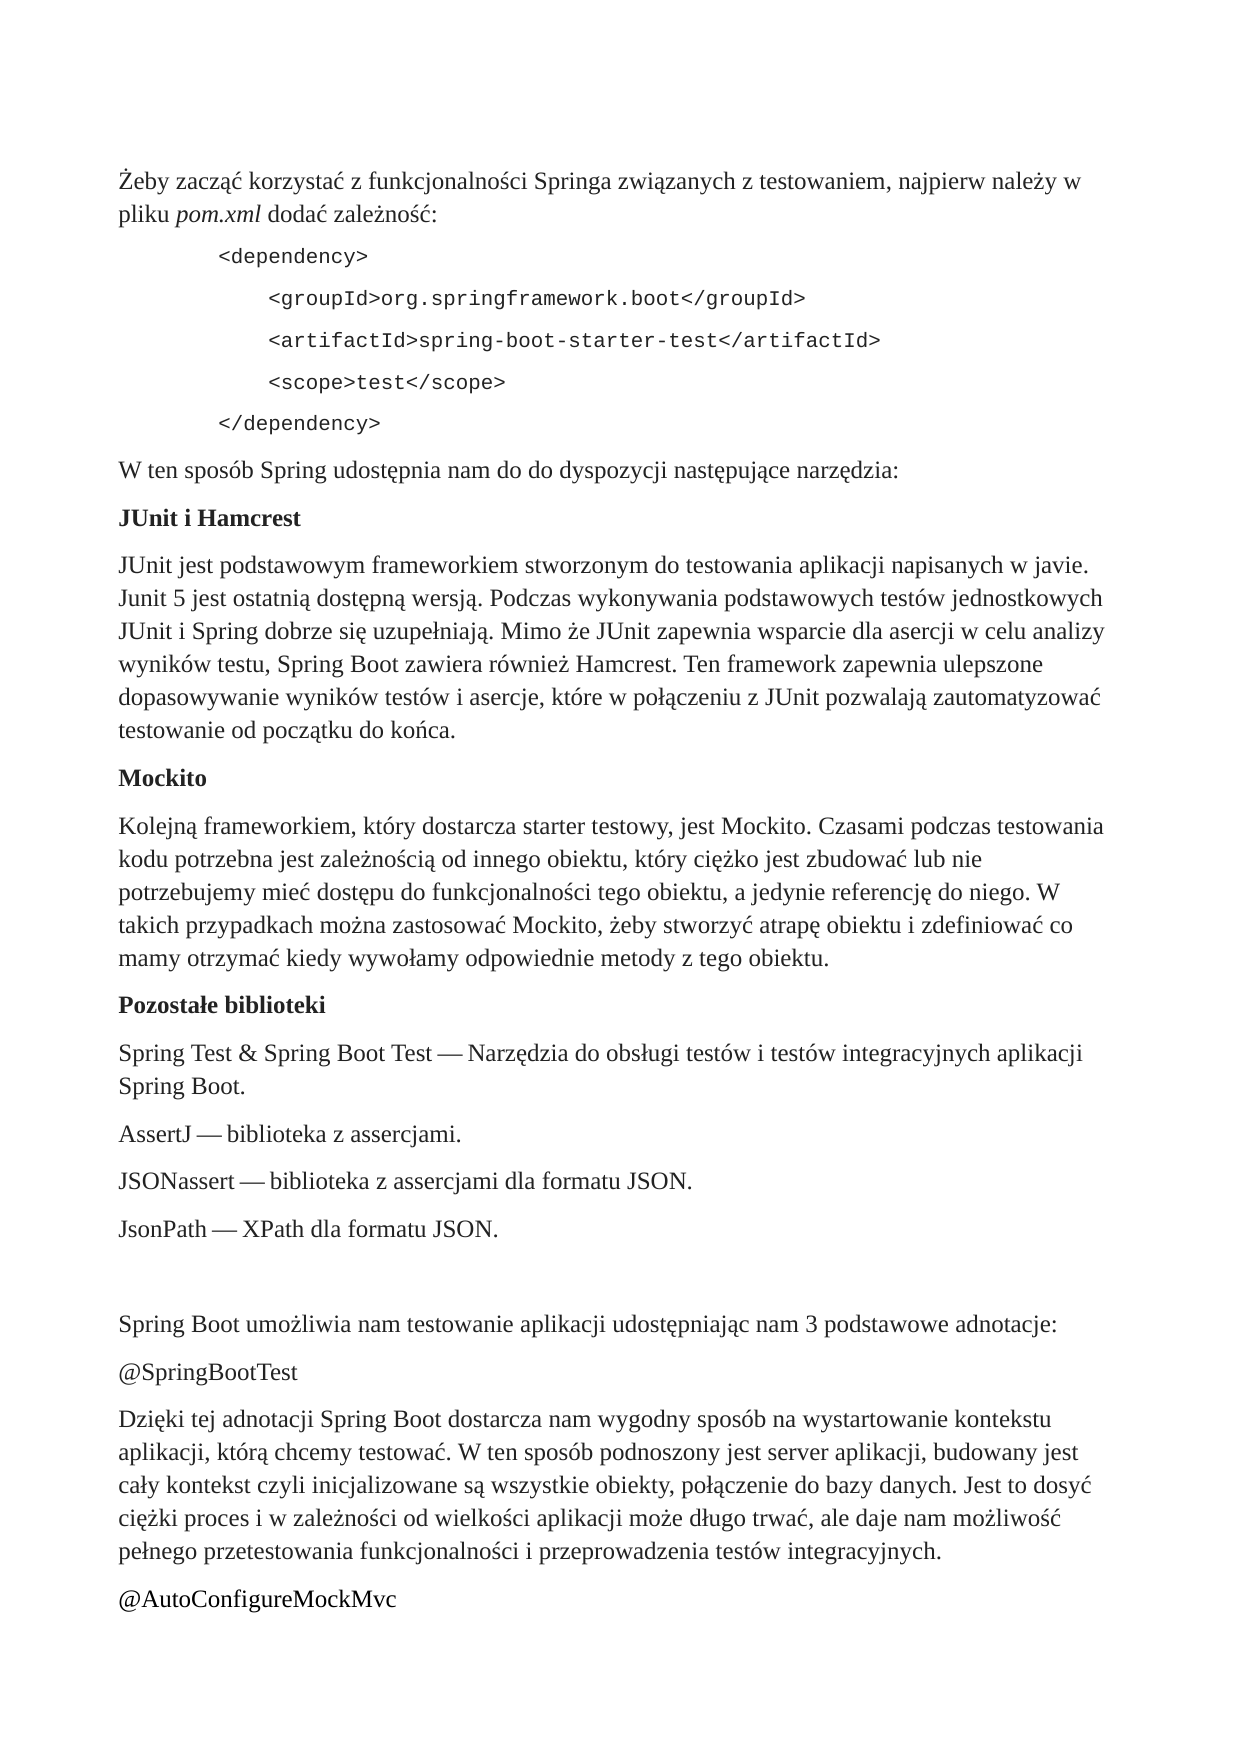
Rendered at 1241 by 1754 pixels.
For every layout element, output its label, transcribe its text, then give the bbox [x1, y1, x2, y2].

text Żeby zacząć korzystać z funkcjonalności Springa związanych z testowaniem, najpierw należy w pliku pom.xml dodać zależność: [118, 166, 1122, 227]
text @AutoConfigureMockMvc [118, 1584, 1122, 1613]
text </dependency> [118, 413, 1122, 437]
text JUnit jest podstawowym frameworkiem stworzonym do testowania aplikacji napisanych w javie. Junit 5 jest ostatnią dostępną wersją. Podczas wykonywania podstawowych testów jednostkowych JUnit i Spring dobrze się uzupełniają. Mimo że JUnit zapewnia wsparcie dla asercji w celu analizy wyników testu, Spring Boot zawiera również Hamcrest. Ten framework zapewnia ulepszone dopasowywanie wyników testów i asercje, które w połączeniu z JUnit pozwalają zautomatyzować testowanie od początku do końca. [118, 550, 1122, 744]
text JSONassert — biblioteka z assercjami dla formatu JSON. [118, 1166, 1122, 1195]
text <groupId>org.springframework.boot</groupId> [118, 288, 1122, 312]
text AssertJ — biblioteka z assercjami. [118, 1119, 1122, 1147]
text W ten sposób Spring udostępnia nam do do dyspozycji następujące narzędzia: [118, 455, 1122, 484]
text JUnit i Hamcrest [118, 503, 1122, 532]
text Kolejną frameworkiem, który dostarcza starter testowy, jest Mockito. Czasami podczas testowania kodu potrzebna jest zależnością od innego obiektu, który ciężko jest zbudować lub nie potrzebujemy mieć dostępu do funkcjonalności tego obiektu, a jedynie referencję do niego. W takich przypadkach można zastosować Mockito, żeby stworzyć atrapę obiektu i zdefiniować co mamy otrzymać kiedy wywołamy odpowiednie metody z tego obiektu. [118, 811, 1122, 972]
text Dzięki tej adnotacji Spring Boot dostarcza nam wygodny sposób na wystartowanie kontekstu aplikacji, którą chcemy testować. W ten sposób podnoszony jest server aplikacji, budowany jest cały kontekst czyli inicjalizowane są wszystkie obiekty, połączenie do bazy danych. Jest to dosyć ciężki proces i w zależności od wielkości aplikacji może długo trwać, ale daje nam możliwość pełnego przetestowania funkcjonalności i przeprowadzenia testów integracyjnych. [118, 1404, 1122, 1565]
text <dependency> [118, 246, 1122, 270]
text <scope>test</scope> [118, 372, 1122, 395]
text JsonPath — XPath dla formatu JSON. [118, 1214, 1122, 1243]
text @SpringBootTest [118, 1357, 1122, 1385]
text Spring Test & Spring Boot Test — Narzędzia do obsługi testów i testów integracyjnych aplikacji Spring Boot. [118, 1038, 1122, 1100]
text <artifactId>spring-boot-starter-test</artifactId> [118, 330, 1122, 353]
text Pozostałe biblioteki [118, 990, 1122, 1019]
text Spring Boot umożliwia nam testowanie aplikacji udostępniając nam 3 podstawowe adnotacje: [118, 1309, 1122, 1338]
text Mockito [118, 763, 1122, 792]
